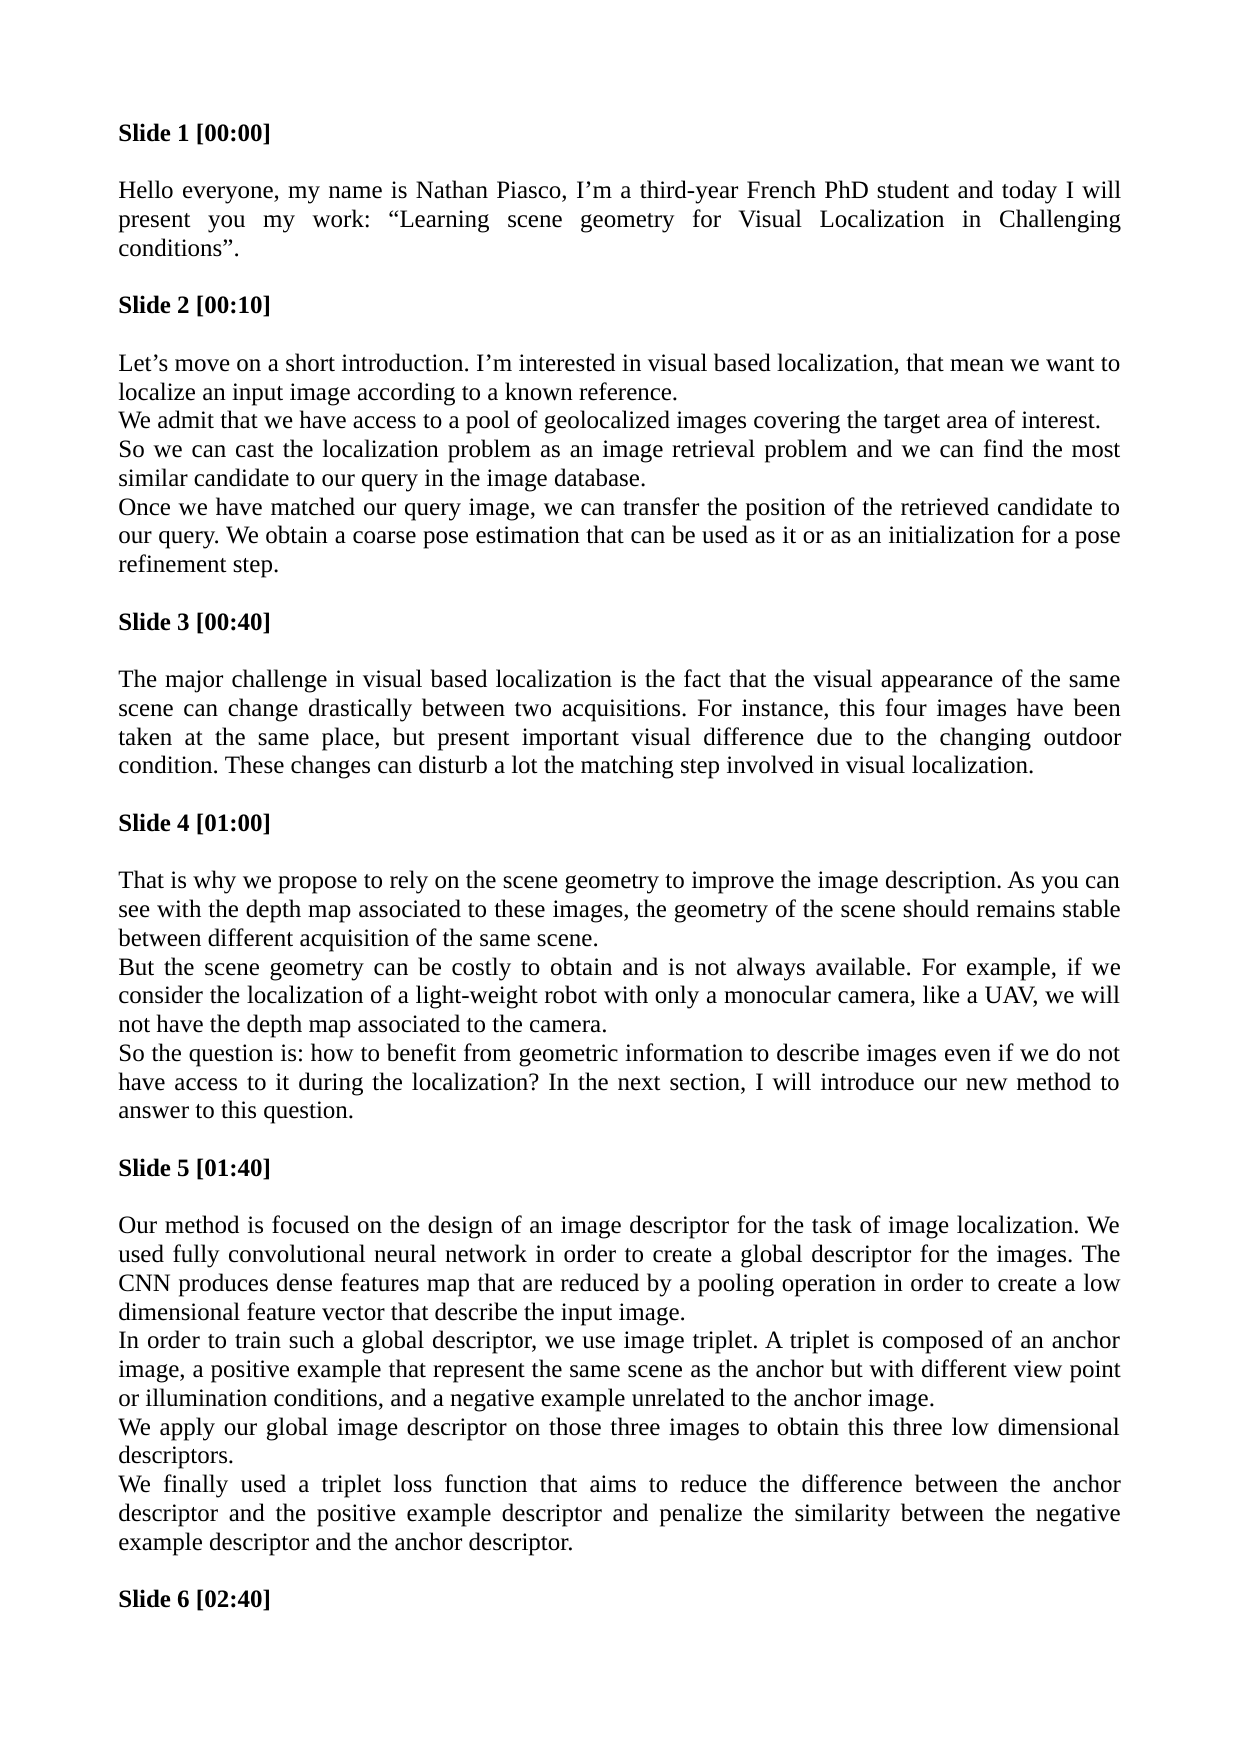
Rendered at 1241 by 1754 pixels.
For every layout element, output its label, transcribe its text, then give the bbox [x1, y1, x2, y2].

text In order to train such a global descriptor, we use image triplet. A triplet is composed of an anchor image, a positive example that represent the same scene as the anchor but with different view point or illumination conditions, and a negative example unrelated to the anchor image. [118, 1326, 1122, 1412]
text So the question is: how to benefit from geometric information to describe images even if we do not have access to it during the localization? In the next section, I will introduce our new method to answer to this question. [118, 1038, 1122, 1124]
text Slide 2 [00:10] [118, 291, 1122, 319]
text Slide 3 [00:40] [118, 607, 1122, 636]
text Let’s move on a short introduction. I’m interested in visual based localization, that mean we want to localize an input image according to a known reference. [118, 348, 1122, 406]
text So we can cast the localization problem as an image retrieval problem and we can find the most similar candidate to our query in the image database. [118, 434, 1122, 492]
text Slide 5 [01:40] [118, 1153, 1122, 1182]
text Slide 1 [00:00] [118, 118, 1122, 147]
text Once we have matched our query image, we can transfer the position of the retrieved candidate to our query. We obtain a coarse pose estimation that can be used as it or as an initialization for a pose refinement step. [118, 492, 1122, 578]
text The major challenge in visual based localization is the fact that the visual appearance of the same scene can change drastically between two acquisitions. For instance, this four images have been taken at the same place, but present important visual difference due to the changing outdoor condition. These changes can disturb a lot the matching step involved in visual localization. [118, 664, 1122, 779]
text Slide 4 [01:00] [118, 808, 1122, 837]
text That is why we propose to rely on the scene geometry to improve the image description. As you can see with the depth map associated to these images, the geometry of the scene should remains stable between different acquisition of the same scene. [118, 866, 1122, 952]
text We finally used a triplet loss function that aims to reduce the difference between the anchor descriptor and the positive example descriptor and penalize the similarity between the negative example descriptor and the anchor descriptor. [118, 1469, 1122, 1556]
text But the scene geometry can be costly to obtain and is not always available. For example, if we consider the localization of a light-weight robot with only a monocular camera, like a UAV, we will not have the depth map associated to the camera. [118, 952, 1122, 1038]
text Slide 6 [02:40] [118, 1584, 1122, 1613]
text We apply our global image descriptor on those three images to obtain this three low dimensional descriptors. [118, 1412, 1122, 1469]
text Our method is focused on the design of an image descriptor for the task of image localization. We used fully convolutional neural network in order to create a global descriptor for the images. The CNN produces dense features map that are reduced by a pooling operation in order to create a low dimensional feature vector that describe the input image. [118, 1211, 1122, 1326]
text Hello everyone, my name is Nathan Piasco, I’m a third-year French PhD student and today I will present you my work: “Learning scene geometry for Visual Localization in Challenging conditions”. [118, 176, 1122, 262]
text We admit that we have access to a pool of geolocalized images covering the target area of interest. [118, 406, 1122, 434]
